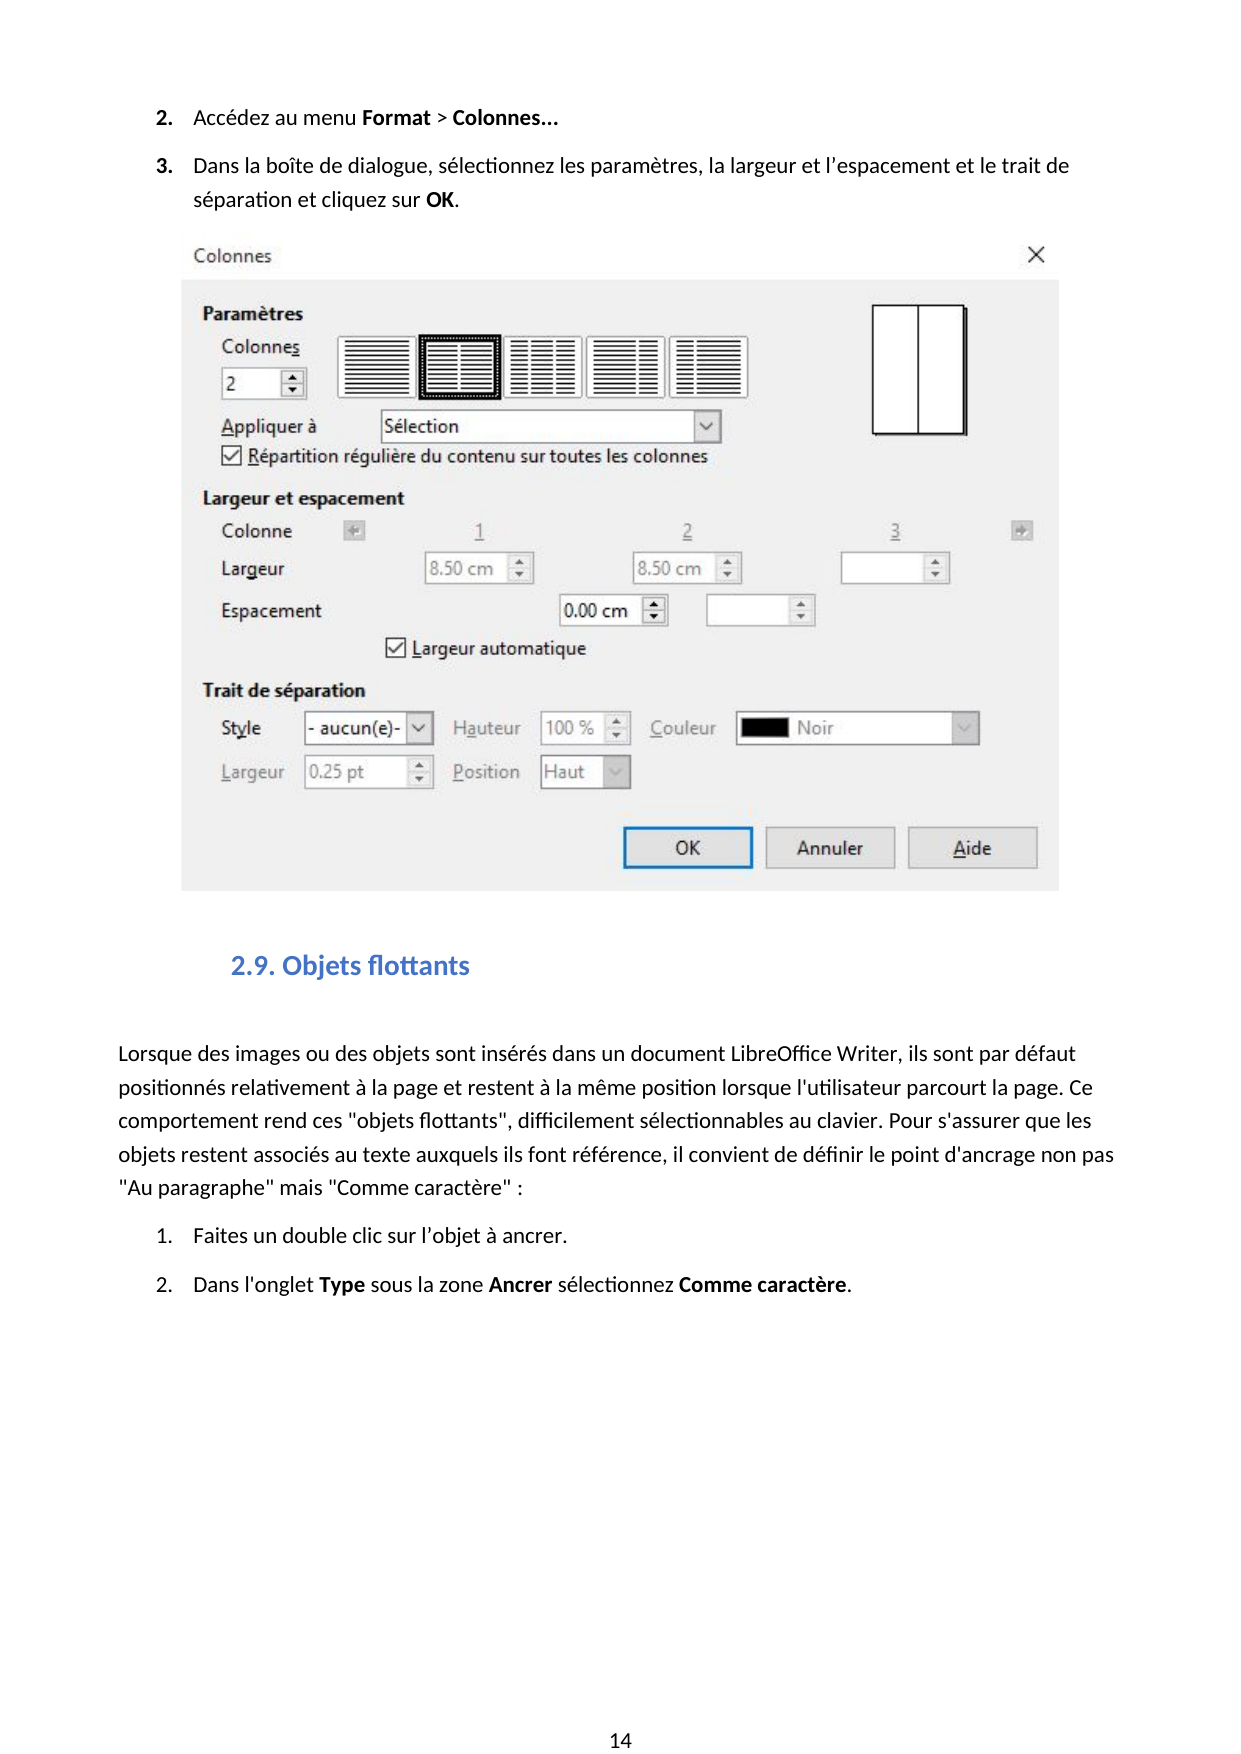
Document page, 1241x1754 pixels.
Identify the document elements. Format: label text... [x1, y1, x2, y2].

list Dans l'onglet Type sous la zone Ancrer sélectionnez Comme caractère. [156, 1270, 1122, 1298]
list Dans la boîte de dialogue, sélectionnez les paramètres, la largeur et l’espacement et le trait de séparation et cliquez sur OK. [156, 152, 1122, 213]
subtitle 2.9. Objets flottants [156, 947, 1122, 982]
list Accédez au menu Format > Colonnes... [156, 103, 1122, 131]
picture [181, 233, 1059, 891]
text Lorsque des images ou des objets sont insérés dans un document LibreOffice Writer, ils sont par défaut positionnés relativement à la page et restent à la même position lorsque l'utilisateur parcourt la page. Ce comportement rend ces "objets flottants", difficilement sélectionnables au clavier. Pour s'assurer que les objets restent associés au texte auxquels ils font référence, il convient de définir le point d'ancrage non pas "Au paragraphe" mais "Comme caractère" : [118, 1039, 1122, 1201]
list Faites un double clic sur l’objet à ancrer. [156, 1222, 1122, 1249]
